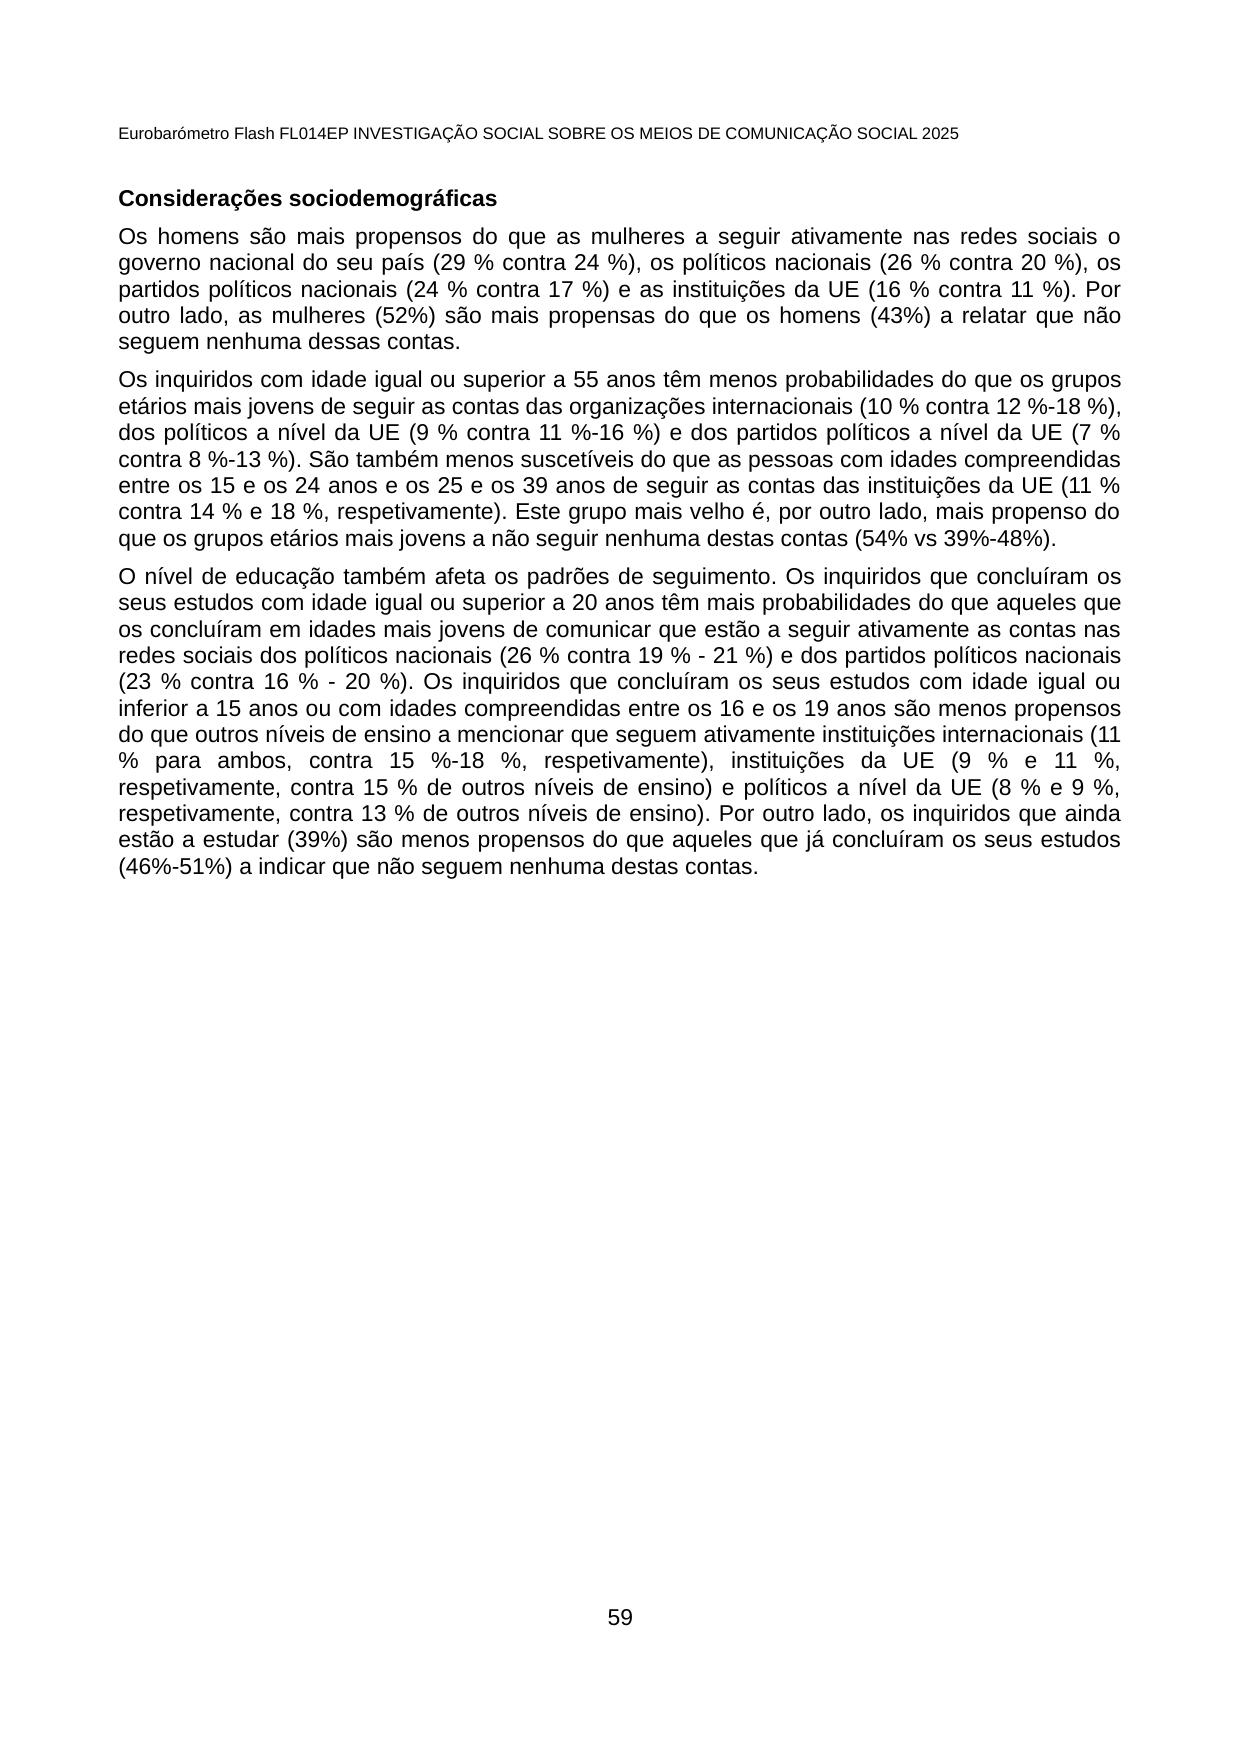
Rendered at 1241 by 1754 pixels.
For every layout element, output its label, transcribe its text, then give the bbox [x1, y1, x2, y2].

text O nível de educação também afeta os padrões de seguimento. Os inquiridos que concluíram os seus estudos com idade igual ou superior a 20 anos têm mais probabilidades do que aqueles que os concluíram em idades mais jovens de comunicar que estão a seguir ativamente as contas nas redes sociais dos políticos nacionais (26 % contra 19 % - 21 %) e dos partidos políticos nacionais (23 % contra 16 % - 20 %). Os inquiridos que concluíram os seus estudos com idade igual ou inferior a 15 anos ou com idades compreendidas entre os 16 e os 19 anos são menos propensos do que outros níveis de ensino a mencionar que seguem ativamente instituições internacionais (11 % para ambos, contra 15 %-18 %, respetivamente), instituições da UE (9 % e 11 %, respetivamente, contra 15 % de outros níveis de ensino) e políticos a nível da UE (8 % e 9 %, respetivamente, contra 13 % de outros níveis de ensino). Por outro lado, os inquiridos que ainda estão a estudar (39%) são menos propensos do que aqueles que já concluíram os seus estudos (46%-51%) a indicar que não seguem nenhuma destas contas. [118, 563, 1122, 879]
text Os inquiridos com idade igual ou superior a 55 anos têm menos probabilidades do que os grupos etários mais jovens de seguir as contas das organizações internacionais (10 % contra 12 %-18 %), dos políticos a nível da UE (9 % contra 11 %-16 %) e dos partidos políticos a nível da UE (7 % contra 8 %-13 %). São também menos suscetíveis do que as pessoas com idades compreendidas entre os 15 e os 24 anos e os 25 e os 39 anos de seguir as contas das instituições da UE (11 % contra 14 % e 18 %, respetivamente). Este grupo mais velho é, por outro lado, mais propenso do que os grupos etários mais jovens a não seguir nenhuma destas contas (54% vs 39%-48%). [118, 366, 1122, 551]
text Considerações sociodemográficas [118, 184, 1122, 211]
text Os homens são mais propensos do que as mulheres a seguir ativamente nas redes sociais o governo nacional do seu país (29 % contra 24 %), os políticos nacionais (26 % contra 20 %), os partidos políticos nacionais (24 % contra 17 %) e as instituições da UE (16 % contra 11 %). Por outro lado, as mulheres (52%) são mais propensas do que os homens (43%) a relatar que não seguem nenhuma dessas contas. [118, 223, 1122, 354]
